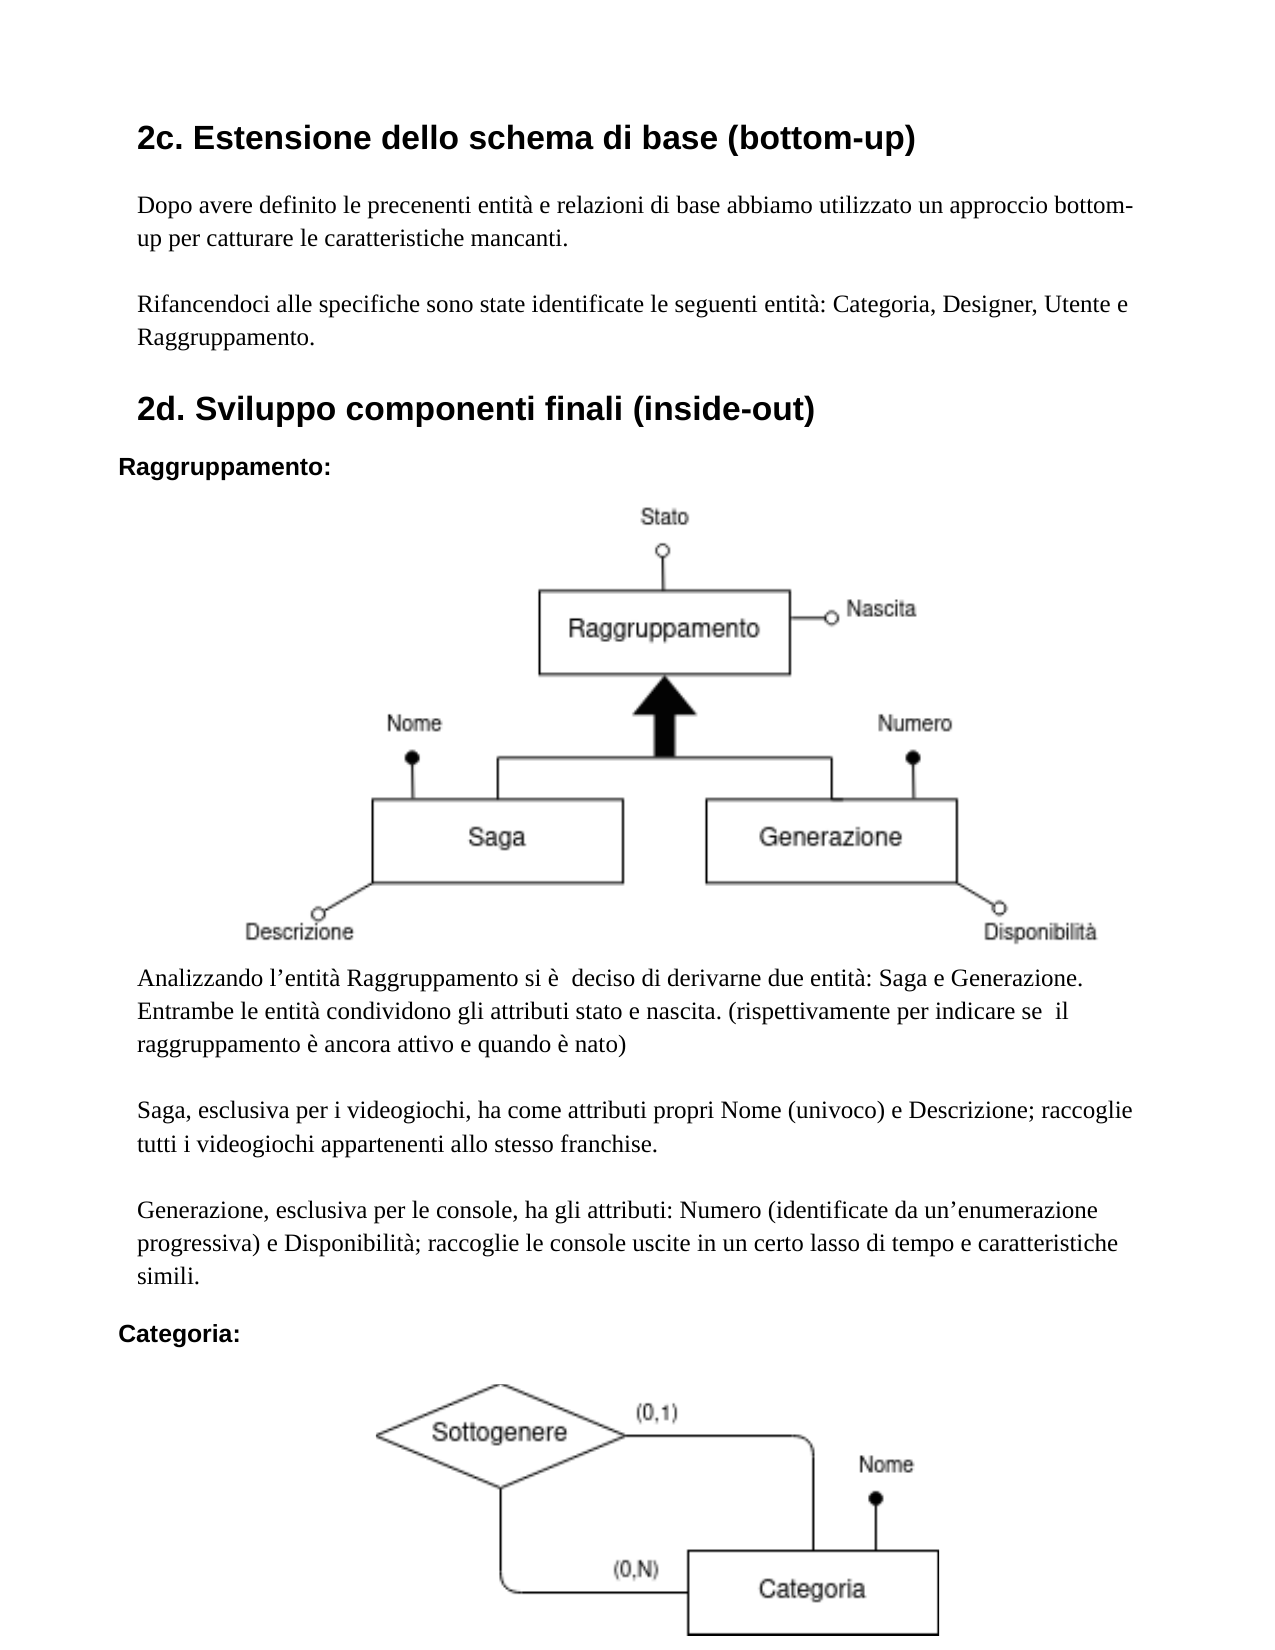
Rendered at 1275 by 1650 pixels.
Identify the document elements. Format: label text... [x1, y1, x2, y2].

text Analizzando l’entità Raggruppamento si è deciso di derivarne due entità: Saga e Generazione. Entrambe le entità condividono gli attributi stato e nascita. (rispettivamente per indicare se il raggruppamento è ancora attivo e quando è nato) [137, 959, 1157, 1058]
text Dopo avere definito le precenenti entità e relazioni di base abbiamo utilizzato un approccio bottom-up per catturare le caratteristiche mancanti. [137, 190, 1157, 252]
picture [226, 498, 1114, 959]
picture [375, 1384, 940, 1636]
subtitle 2d. Sviluppo componenti finali (inside-out) [137, 389, 1157, 427]
subtitle Raggruppamento: [118, 452, 1157, 481]
subtitle Categoria: [118, 1319, 1157, 1348]
text Saga, esclusiva per i videogiochi, ha come attributi propri Nome (univoco) e Descrizione; raccoglie tutti i videogiochi appartenenti allo stesso franchise. [137, 1096, 1157, 1157]
subtitle 2c. Estensione dello schema di base (bottom-up) [137, 118, 1157, 157]
text Generazione, esclusiva per le console, ha gli attributi: Numero (identificate da un’enumerazione progressiva) e Disponibilità; raccoglie le console uscite in un certo lasso di tempo e caratteristiche simili. [137, 1195, 1157, 1290]
text Rifancendoci alle specifiche sono state identificate le seguenti entità: Categoria, Designer, Utente e Raggruppamento. [137, 289, 1157, 351]
